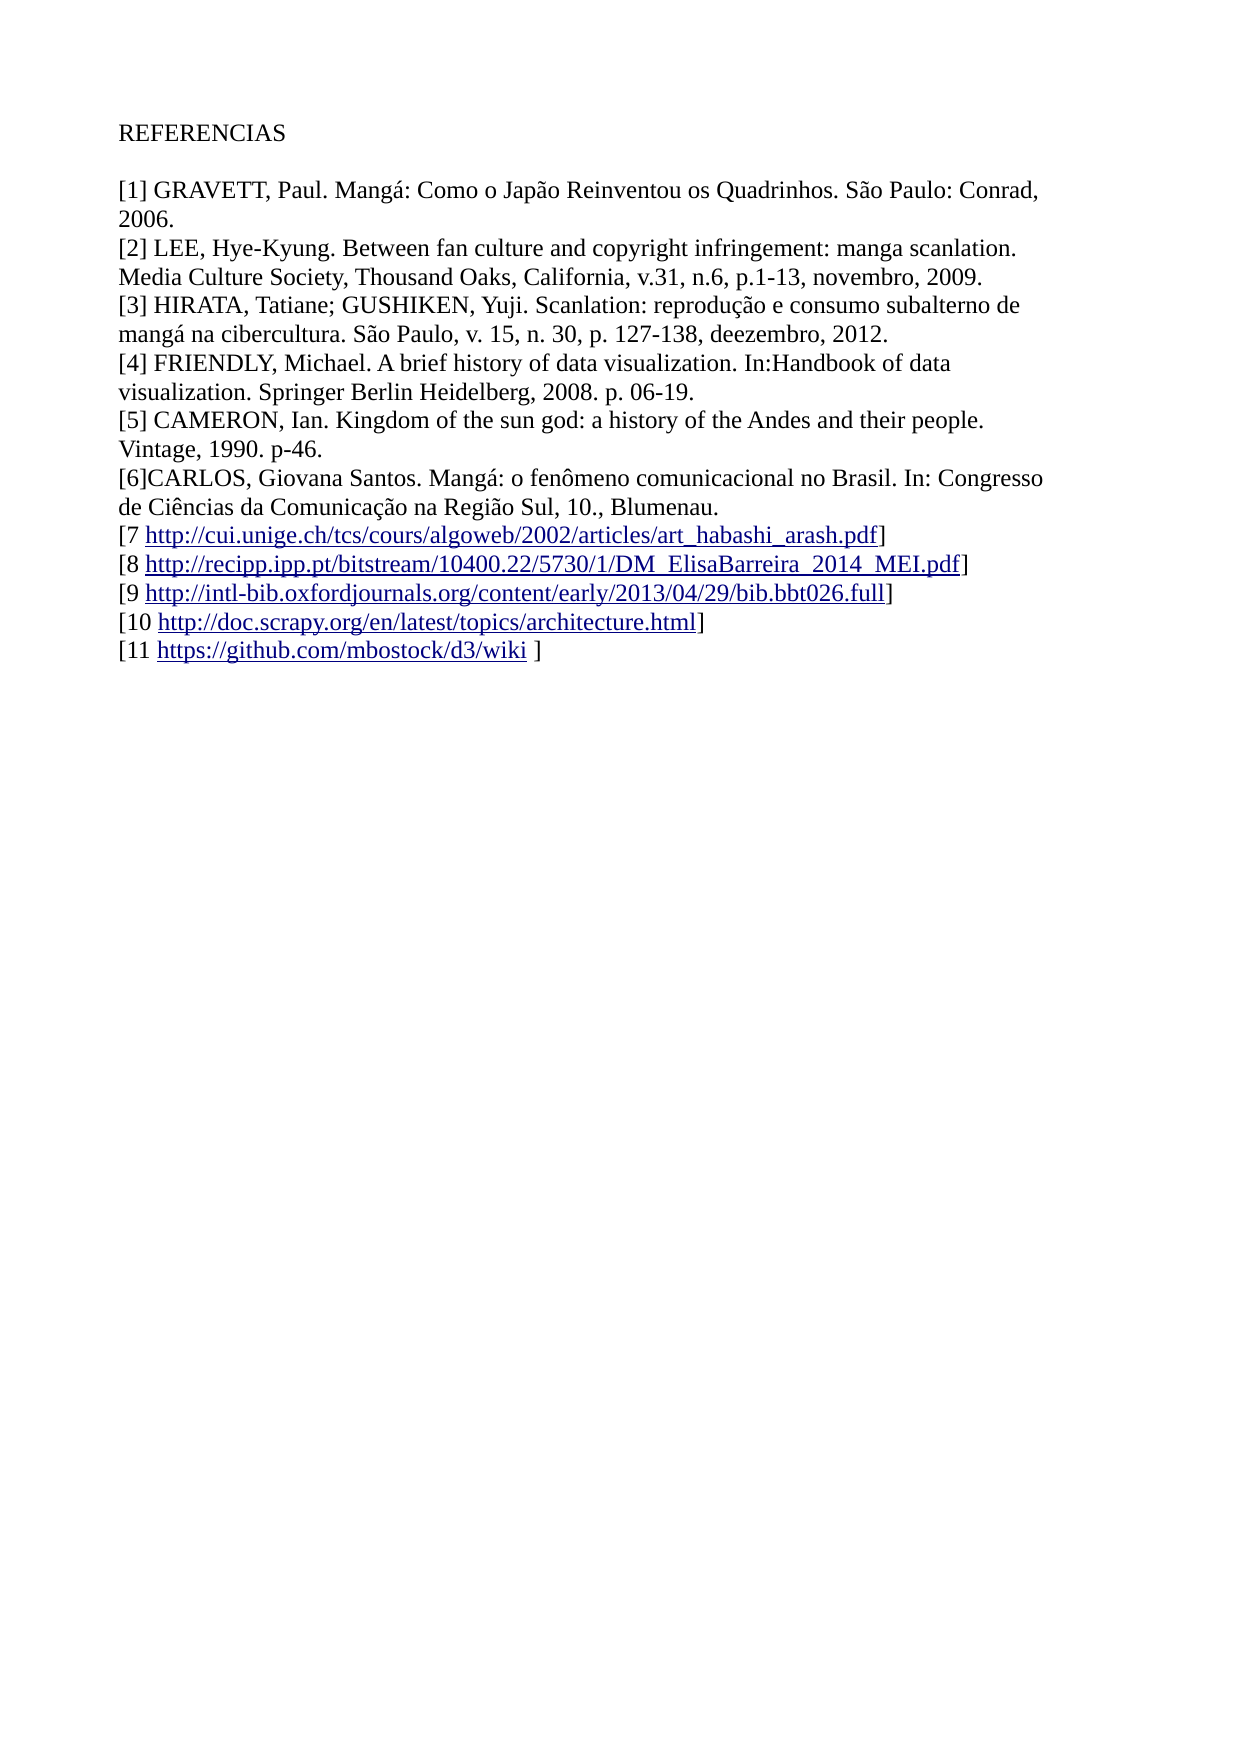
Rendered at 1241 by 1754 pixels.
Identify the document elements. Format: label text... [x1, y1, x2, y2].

text [1] GRAVETT, Paul. Mangá: Como o Japão Reinventou os Quadrinhos. São Paulo: Conrad, [118, 176, 1122, 204]
text 2006. [118, 204, 1122, 233]
text de Ciências da Comunicação na Região Sul, 10., Blumenau. [118, 492, 1122, 521]
text [9 http://intl-bib.oxfordjournals.org/content/early/2013/04/29/bib.bbt026.full] [118, 578, 1122, 607]
text [6]CARLOS, Giovana Santos. Mangá: o fenômeno comunicacional no Brasil. In: Congresso [118, 463, 1122, 492]
text mangá na cibercultura. São Paulo, v. 15, n. 30, p. 127-138, deezembro, 2012. [118, 319, 1122, 348]
text [5] CAMERON, Ian. Kingdom of the sun god: a history of the Andes and their people. [118, 406, 1122, 434]
text [8 http://recipp.ipp.pt/bitstream/10400.22/5730/1/DM_ElisaBarreira_2014_MEI.pdf] [118, 549, 1122, 578]
text Vintage, 1990. p-46. [118, 434, 1122, 463]
text Media Culture Society, Thousand Oaks, California, v.31, n.6, p.1-13, novembro, 2009. [118, 262, 1122, 291]
text [4] FRIENDLY, Michael. A brief history of data visualization. In:Handbook of data [118, 348, 1122, 377]
text [11 https://github.com/mbostock/d3/wiki ] [118, 636, 1122, 664]
text [2] LEE, Hye-Kyung. Between fan culture and copyright infringement: manga scanlation. [118, 233, 1122, 262]
text visualization. Springer Berlin Heidelberg, 2008. p. 06-19. [118, 377, 1122, 406]
text REFERENCIAS [118, 118, 1122, 147]
text [7 http://cui.unige.ch/tcs/cours/algoweb/2002/articles/art_habashi_arash.pdf] [118, 521, 1122, 549]
text [3] HIRATA, Tatiane; GUSHIKEN, Yuji. Scanlation: reprodução e consumo subalterno de [118, 291, 1122, 319]
text [10 http://doc.scrapy.org/en/latest/topics/architecture.html] [118, 607, 1122, 636]
